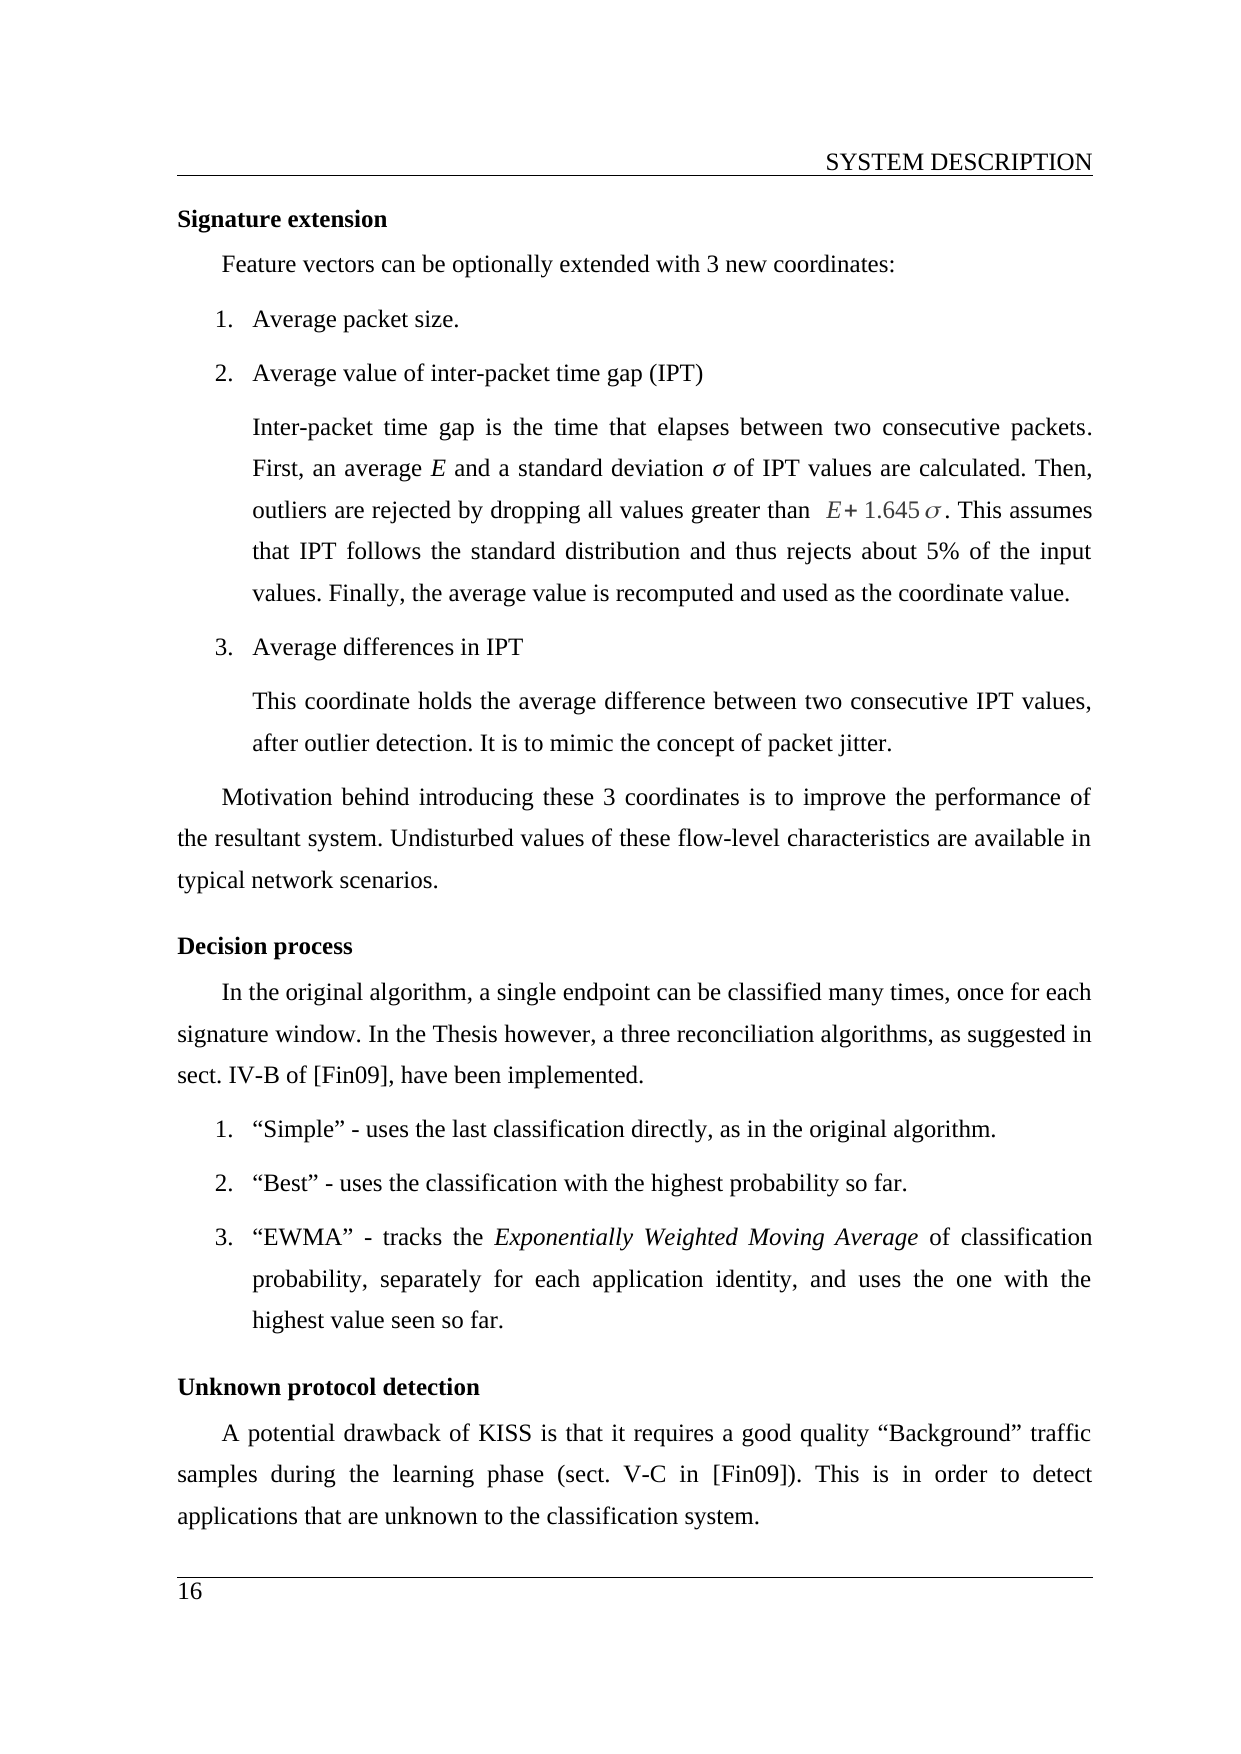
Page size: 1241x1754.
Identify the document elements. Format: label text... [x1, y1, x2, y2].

subtitle Decision process [177, 932, 1093, 960]
list Average differences in IPT [214, 633, 1093, 661]
text Motivation behind introducing these 3 coordinates is to improve the performance of the resultant system. Undisturbed values of these flow-level characteristics are available in typical network scenarios. [177, 783, 1093, 894]
list Average packet size. [214, 305, 1093, 332]
list “Best” - uses the classification with the highest probability so far. [214, 1169, 1093, 1197]
list This coordinate holds the average difference between two consecutive IPT values, after outlier detection. It is to mimic the concept of packet jitter. [214, 687, 1093, 756]
list “EWMA” - tracks the Exponentially Weighted Moving Average of classification probability, separately for each application identity, and uses the one with the highest value seen so far. [214, 1223, 1093, 1334]
list Average value of inter-packet time gap (IPT) [214, 359, 1093, 386]
list Inter-packet time gap is the time that elapses between two consecutive packets. First, an average E and a standard deviation σ of IPT values are calculated. Then, outliers are rejected by dropping all values greater than . This assumes that IPT follows the standard distribution and thus rejects about 5% of the input values. Finally, the average value is recomputed and used as the coordinate value. [214, 413, 1093, 607]
list “Simple” - uses the last classification directly, as in the original algorithm. [214, 1115, 1093, 1143]
text A potential drawback of KISS is that it requires a good quality “Background” traffic samples during the learning phase (sect. V-C in [Fin09]). This is in order to detect applications that are unknown to the classification system. [177, 1419, 1093, 1530]
subtitle Unknown protocol detection [177, 1373, 1093, 1401]
text Feature vectors can be optionally extended with 3 new coordinates: [177, 251, 1093, 278]
subtitle Signature extension [177, 205, 1093, 233]
text In the original algorithm, a single endpoint can be classified many times, once for each signature window. In the Thesis however, a three reconciliation algorithms, as suggested in sect. IV-B of [Fin09], have been implemented. [177, 978, 1093, 1089]
